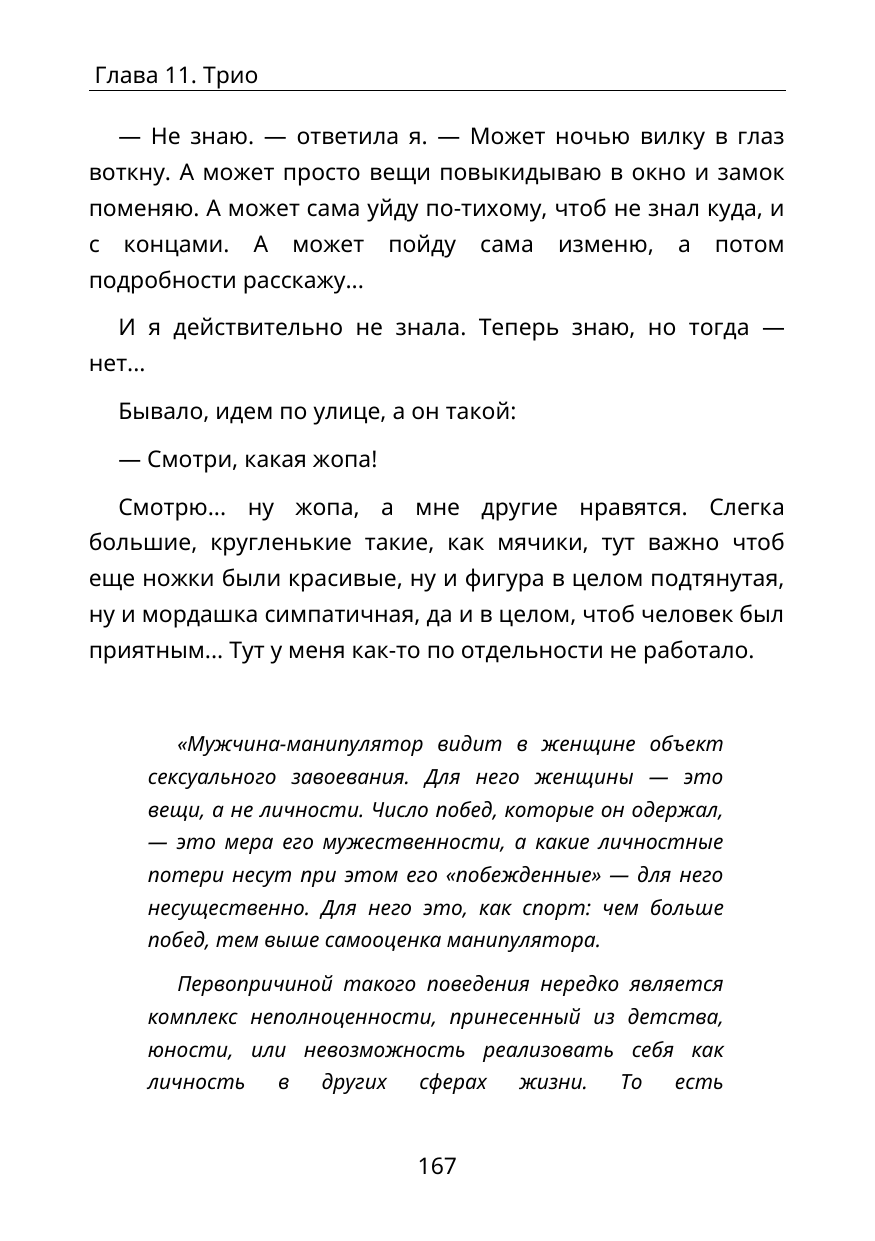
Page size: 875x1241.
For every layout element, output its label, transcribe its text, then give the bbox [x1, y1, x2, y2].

text — Не знаю. — ответила я. — Может ночью вилку в глаз воткну. А может просто вещи повыкидываю в окно и замок поменяю. А может сама уйду по-тихому, чтоб не знал куда, и с концами. А может пойду сама изменю, а потом подробности расскажу... [88, 120, 786, 295]
text И я действительно не знала. Теперь знаю, но тогда — нет... [88, 311, 786, 378]
text «Мужчина-манипулятор видит в женщине объект сексуального завоевания. Для него женщины — это вещи, а не личности. Число побед, которые он одержал, — это мера его мужественности, а какие личностные потери несут при этом его «побежденные» — для него несущественно. Для него это, как спорт: чем больше побед, тем выше самооценка манипулятора. [148, 729, 726, 954]
text Бывало, идем по улице, а он такой: [88, 395, 786, 426]
text Первопричиной такого поведения нередко является комплекс неполноценности, принесенный из детства, юности, или невозможность реализовать себя как личность в других сферах жизни. То есть [148, 969, 726, 1096]
text Смотрю... ну жопа, а мне другие нравятся. Слегка большие, кругленькие такие, как мячики, тут важно чтоб еще ножки были красивые, ну и фигура в целом подтянутая, ну и мордашка симпатичная, да и в целом, чтоб человек был приятным... Тут у меня как-то по отдельности не работало. [88, 490, 786, 665]
text — Смотри, какая жопа! [88, 443, 786, 474]
